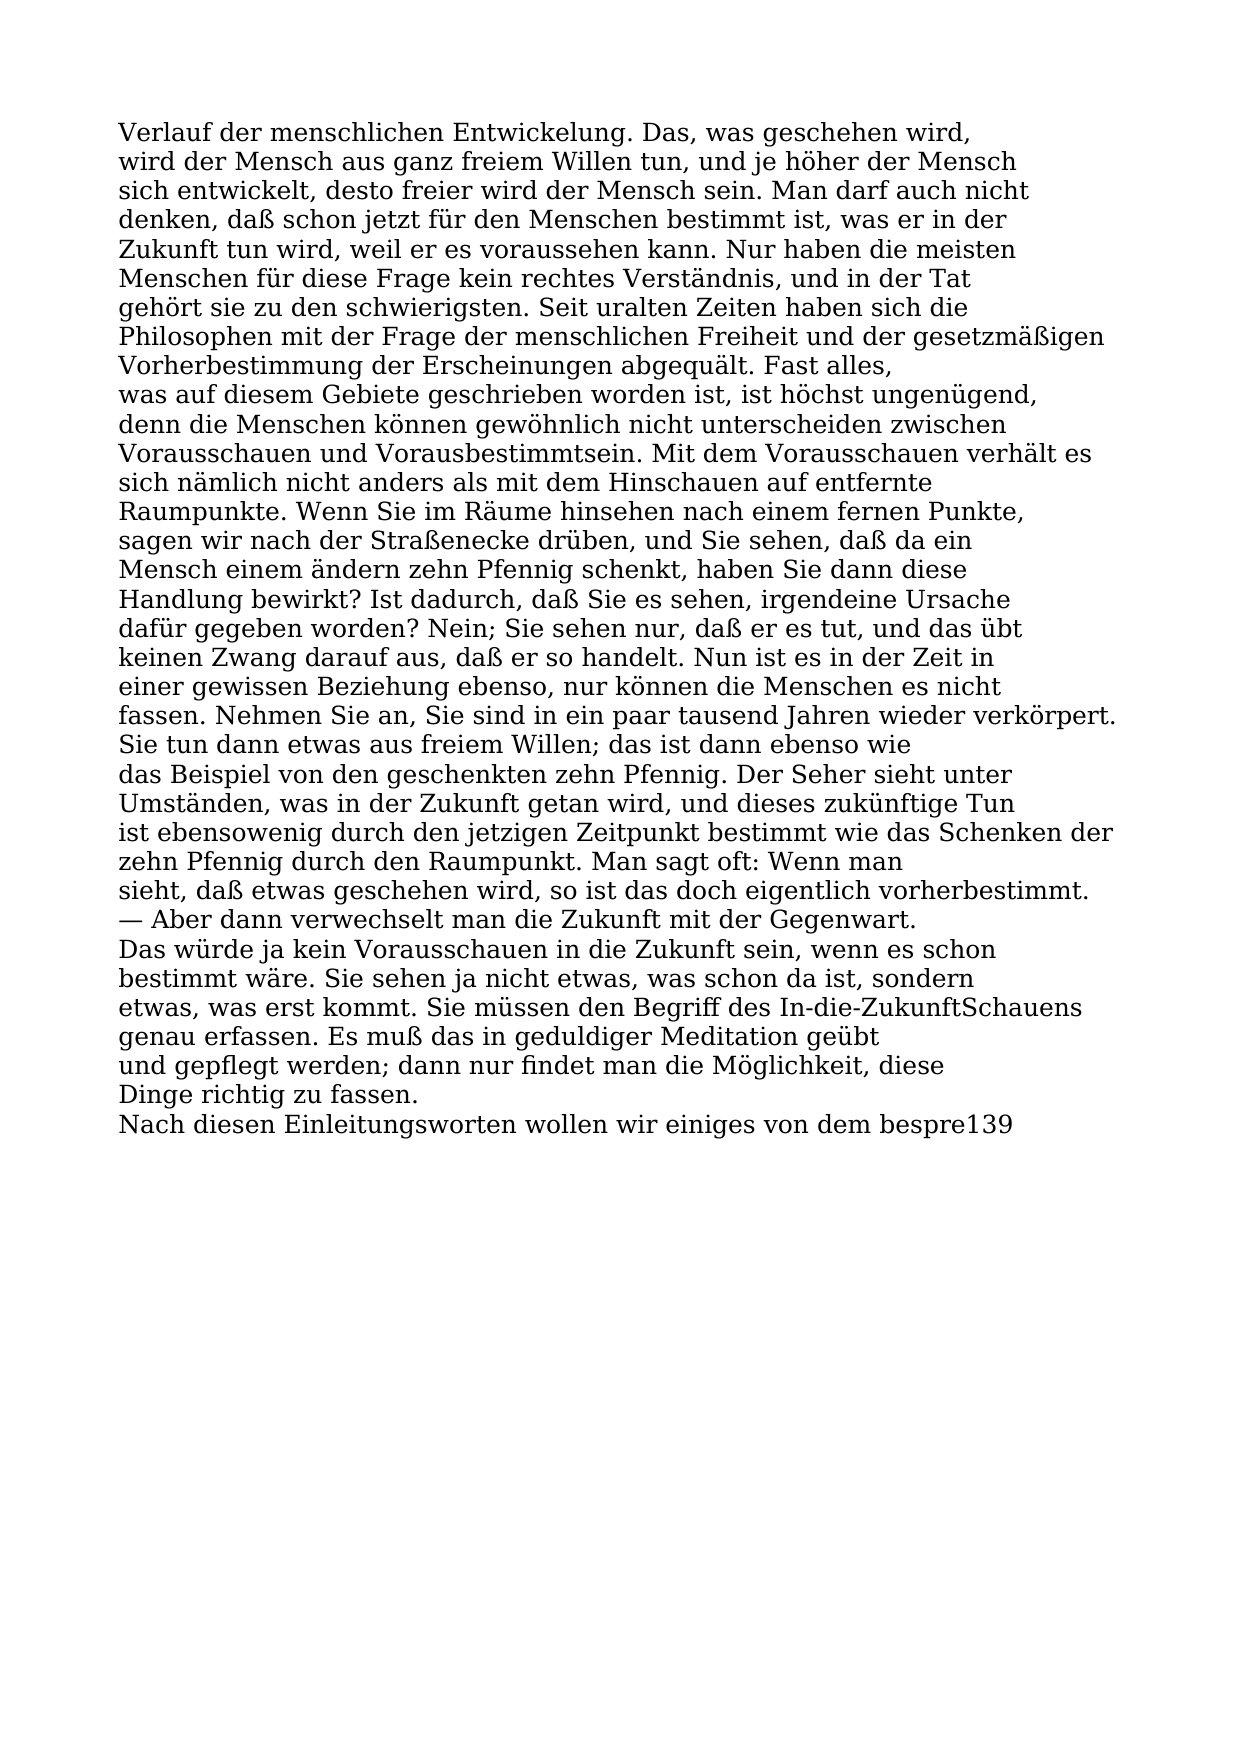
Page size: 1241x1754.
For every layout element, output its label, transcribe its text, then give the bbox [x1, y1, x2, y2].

text denn die Menschen können gewöhnlich nicht unterscheiden zwischen [118, 410, 1122, 439]
text Menschen für diese Frage kein rechtes Verständnis, und in der Tat [118, 264, 1122, 293]
text etwas, was erst kommt. Sie müssen den Begriff des In-die-ZukunftSchauens genau erfassen. Es muß das in geduldiger Meditation geübt [118, 993, 1122, 1051]
text Vorausschauen und Vorausbestimmtsein. Mit dem Vorausschauen verhält es sich nämlich nicht anders als mit dem Hinschauen auf entfernte [118, 439, 1122, 497]
text sich entwickelt, desto freier wird der Mensch sein. Man darf auch nicht [118, 176, 1122, 206]
text das Beispiel von den geschenkten zehn Pfennig. Der Seher sieht unter [118, 760, 1122, 789]
text sieht, daß etwas geschehen wird, so ist das doch eigentlich vorherbestimmt. — Aber dann verwechselt man die Zukunft mit der Gegenwart. [118, 876, 1122, 935]
text gehört sie zu den schwierigsten. Seit uralten Zeiten haben sich die Philosophen mit der Frage der menschlichen Freiheit und der gesetzmäßigen Vorherbestimmung der Erscheinungen abgequält. Fast alles, [118, 293, 1122, 381]
text und gepflegt werden; dann nur findet man die Möglichkeit, diese [118, 1051, 1122, 1081]
text einer gewissen Beziehung ebenso, nur können die Menschen es nicht [118, 672, 1122, 701]
text sagen wir nach der Straßenecke drüben, und Sie sehen, daß da ein [118, 526, 1122, 556]
text ist ebensowenig durch den jetzigen Zeitpunkt bestimmt wie das Schenken der zehn Pfennig durch den Raumpunkt. Man sagt oft: Wenn man [118, 818, 1122, 876]
text keinen Zwang darauf aus, daß er so handelt. Nun ist es in der Zeit in [118, 643, 1122, 672]
text Umständen, was in der Zukunft getan wird, und dieses zukünftige Tun [118, 789, 1122, 818]
text denken, daß schon jetzt für den Menschen bestimmt ist, was er in der [118, 206, 1122, 235]
text wird der Mensch aus ganz freiem Willen tun, und je höher der Mensch [118, 147, 1122, 176]
text Raumpunkte. Wenn Sie im Räume hinsehen nach einem fernen Punkte, [118, 497, 1122, 526]
text Verlauf der menschlichen Entwickelung. Das, was geschehen wird, [118, 118, 1122, 147]
text dafür gegeben worden? Nein; Sie sehen nur, daß er es tut, und das übt [118, 614, 1122, 643]
text fassen. Nehmen Sie an, Sie sind in ein paar tausend Jahren wieder verkörpert. Sie tun dann etwas aus freiem Willen; das ist dann ebenso wie [118, 701, 1122, 760]
text Das würde ja kein Vorausschauen in die Zukunft sein, wenn es schon [118, 935, 1122, 964]
text Zukunft tun wird, weil er es voraussehen kann. Nur haben die meisten [118, 235, 1122, 264]
text Nach diesen Einleitungsworten wollen wir einiges von dem bespre139 [118, 1110, 1122, 1139]
text was auf diesem Gebiete geschrieben worden ist, ist höchst ungenügend, [118, 381, 1122, 410]
text Mensch einem ändern zehn Pfennig schenkt, haben Sie dann diese [118, 556, 1122, 585]
text Handlung bewirkt? Ist dadurch, daß Sie es sehen, irgendeine Ursache [118, 585, 1122, 614]
text bestimmt wäre. Sie sehen ja nicht etwas, was schon da ist, sondern [118, 964, 1122, 993]
text Dinge richtig zu fassen. [118, 1081, 1122, 1110]
